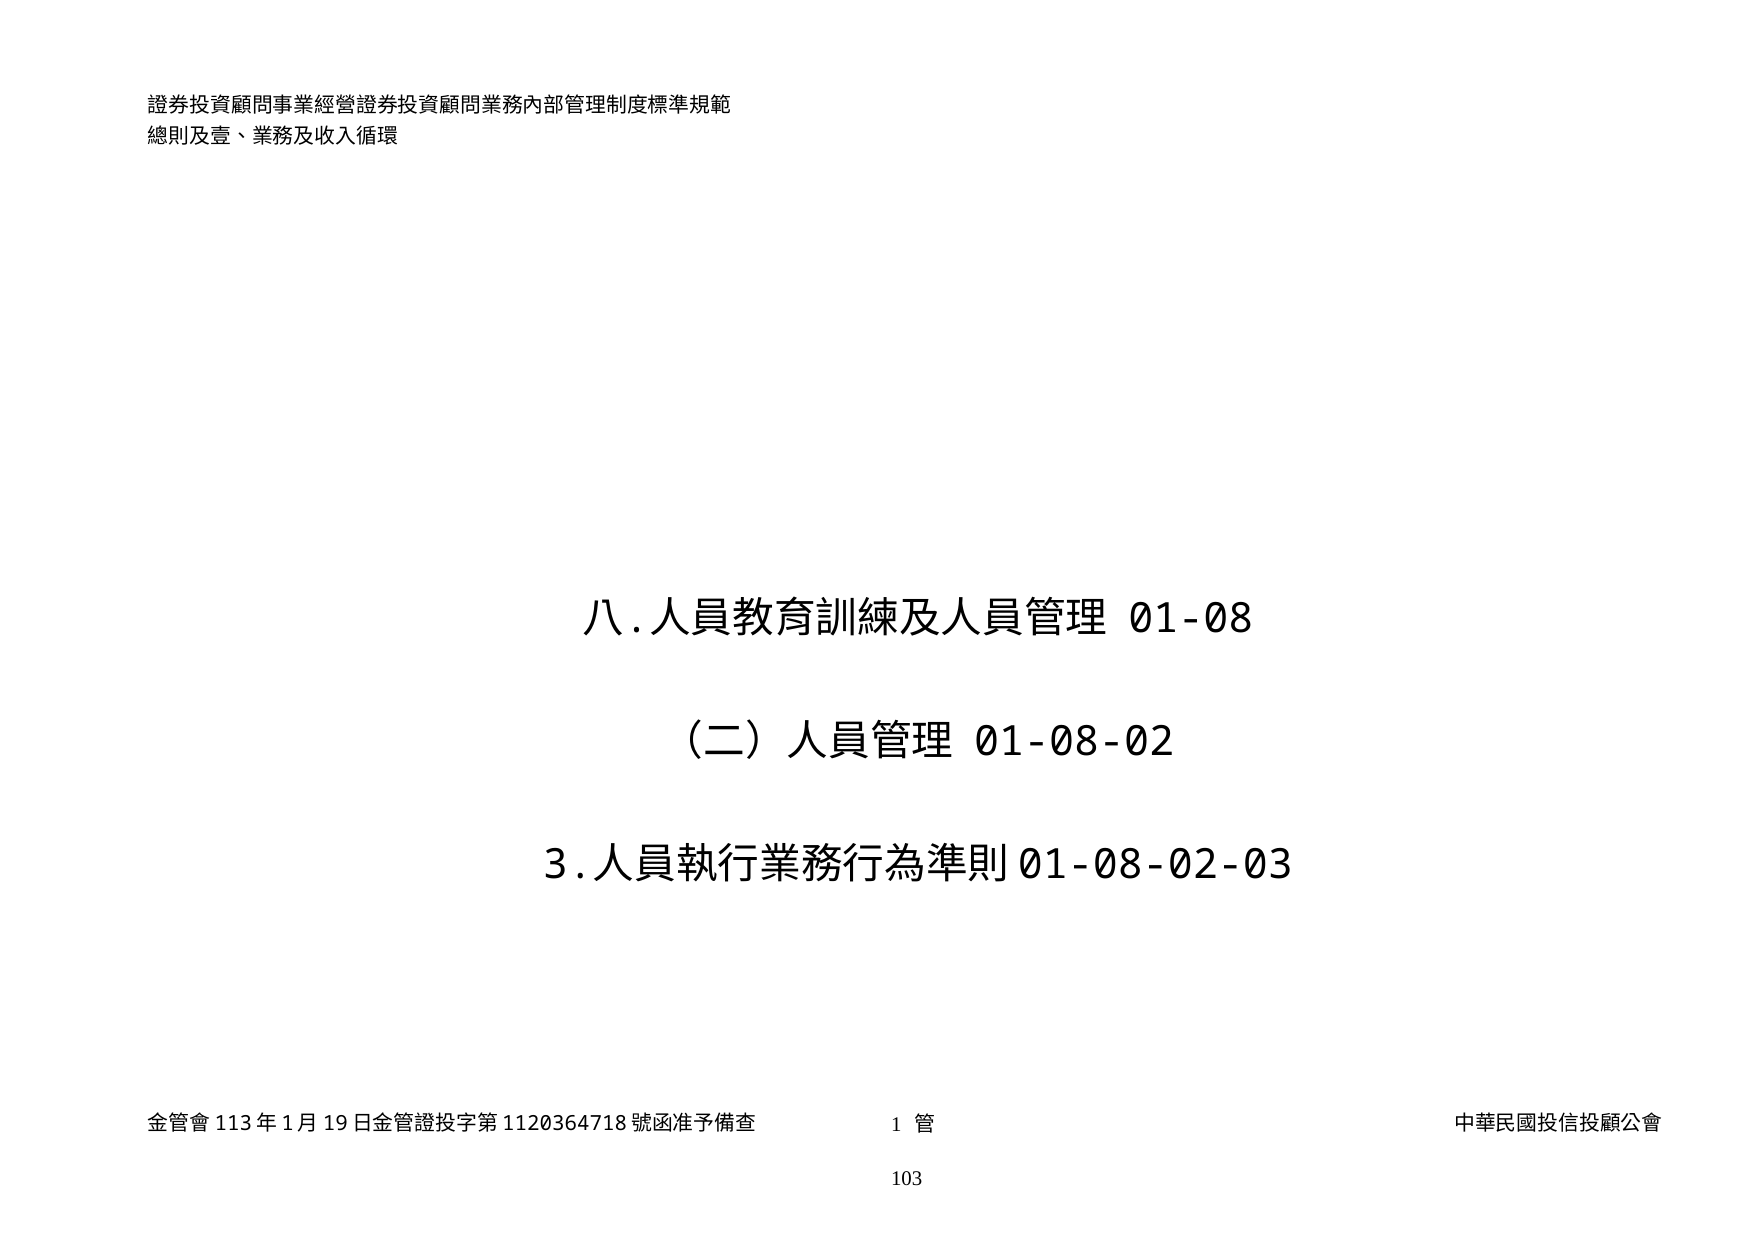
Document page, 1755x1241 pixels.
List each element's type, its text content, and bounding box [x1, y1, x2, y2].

subtitle （二）人員管理 01-08-02 [148, 696, 1687, 758]
text 八.人員教育訓練及人員管理 01-08 [148, 573, 1687, 635]
subtitle 3.人員執行業務行為準則01-08-02-03 [148, 819, 1687, 881]
